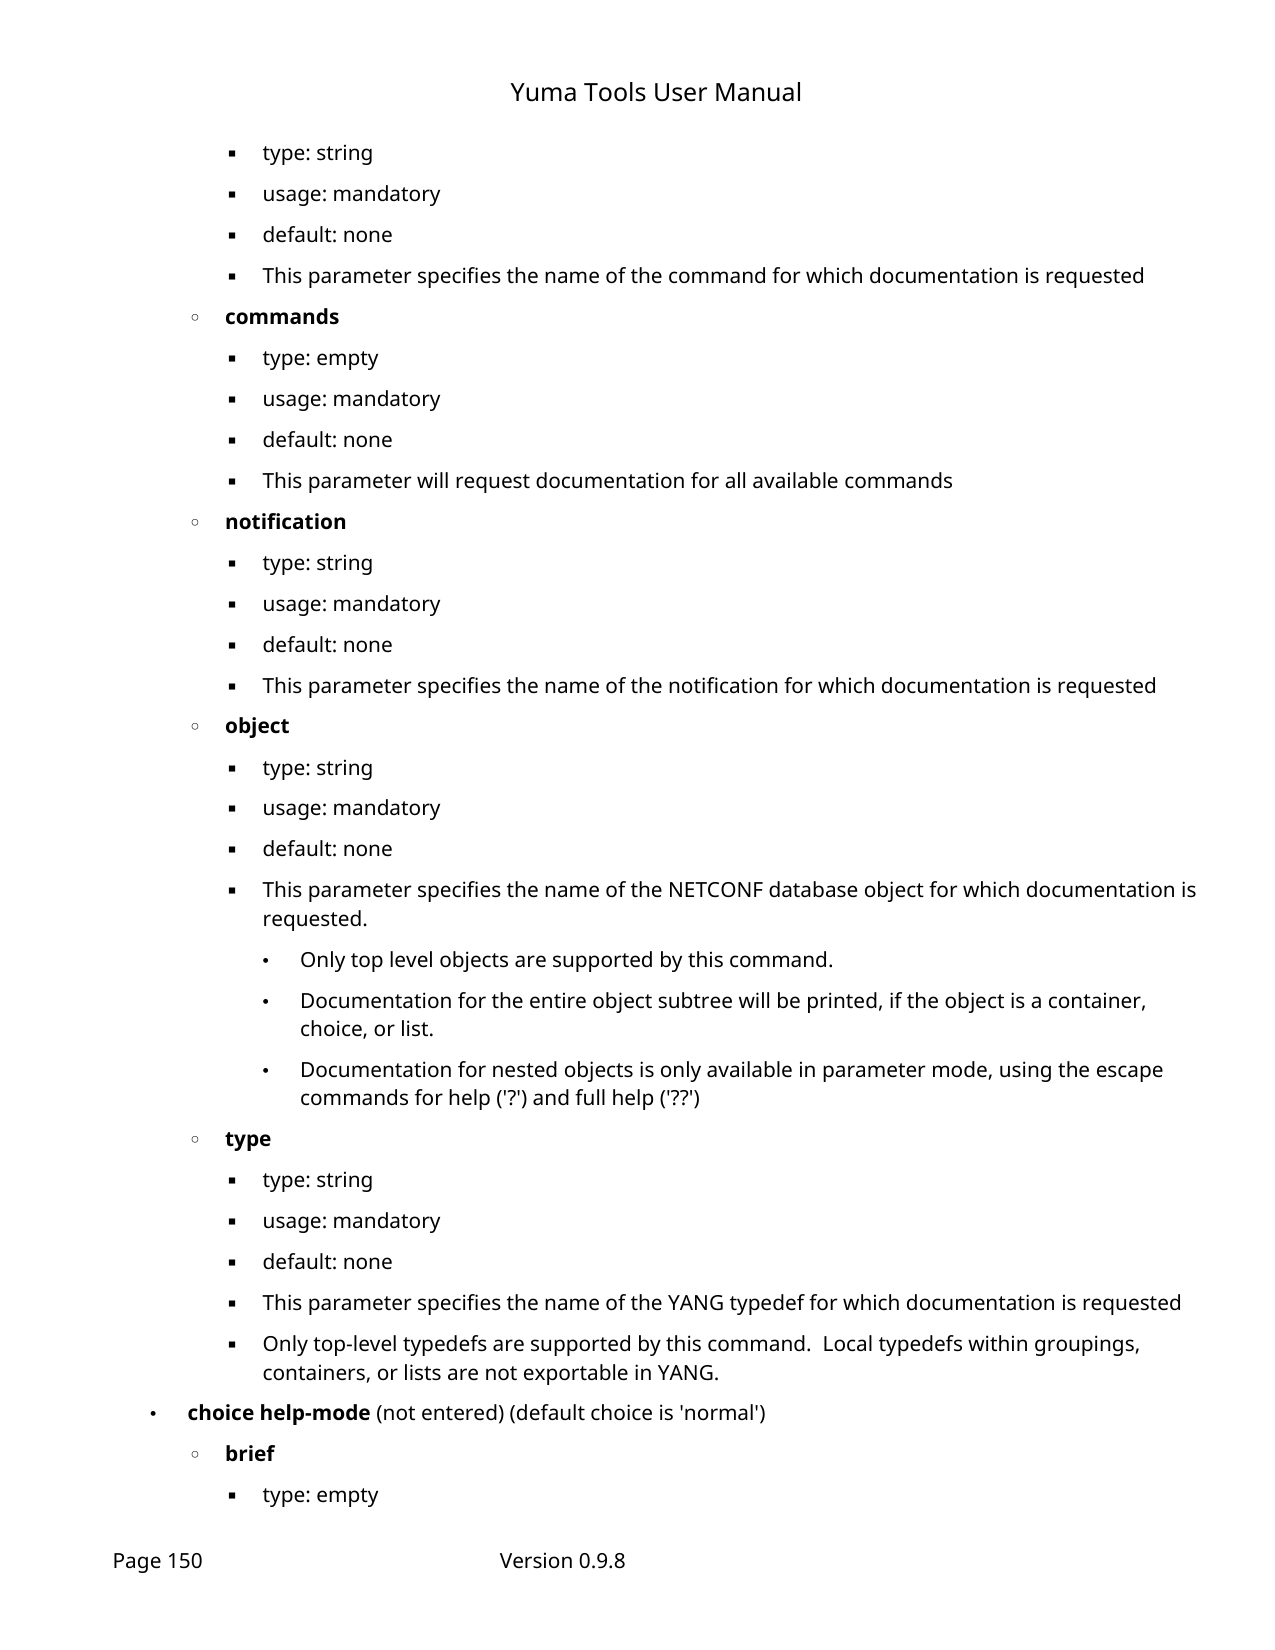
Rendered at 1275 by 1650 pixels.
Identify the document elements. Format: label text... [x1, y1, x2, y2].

list This parameter specifies the name of the notification for which documentation is requested [225, 671, 1200, 699]
list default: none [225, 425, 1200, 453]
list usage: mandatory [225, 179, 1200, 208]
list Only top-level typedefs are supported by this command. Local typedefs within groupings, containers, or lists are not exportable in YANG. [225, 1329, 1200, 1386]
list notification [187, 507, 1200, 535]
list usage: mandatory [225, 793, 1200, 822]
list choice help-mode (not entered) (default choice is 'normal') [150, 1398, 1200, 1427]
list default: none [225, 834, 1200, 863]
list commands [187, 302, 1200, 331]
list type: string [225, 548, 1200, 576]
list This parameter specifies the name of the command for which documentation is requested [225, 261, 1200, 290]
list type: string [225, 138, 1200, 167]
list type: empty [225, 1480, 1200, 1509]
list This parameter will request documentation for all available commands [225, 466, 1200, 494]
list This parameter specifies the name of the NETCONF database object for which documentation is requested. [225, 875, 1200, 932]
list This parameter specifies the name of the YANG typedef for which documentation is requested [225, 1288, 1200, 1317]
list default: none [225, 220, 1200, 249]
list usage: mandatory [225, 589, 1200, 617]
list default: none [225, 630, 1200, 658]
list Only top level objects are supported by this command. [262, 945, 1200, 973]
list type: string [225, 1165, 1200, 1194]
list usage: mandatory [225, 1206, 1200, 1235]
list object [187, 712, 1200, 740]
list default: none [225, 1247, 1200, 1276]
list brief [187, 1439, 1200, 1468]
list type: string [225, 753, 1200, 781]
list usage: mandatory [225, 384, 1200, 413]
list type: empty [225, 343, 1200, 372]
list Documentation for the entire object subtree will be printed, if the object is a container, choice, or list. [262, 986, 1200, 1043]
list Documentation for nested objects is only available in parameter mode, using the escape commands for help ('?') and full help ('??') [262, 1055, 1200, 1112]
list type [187, 1124, 1200, 1153]
